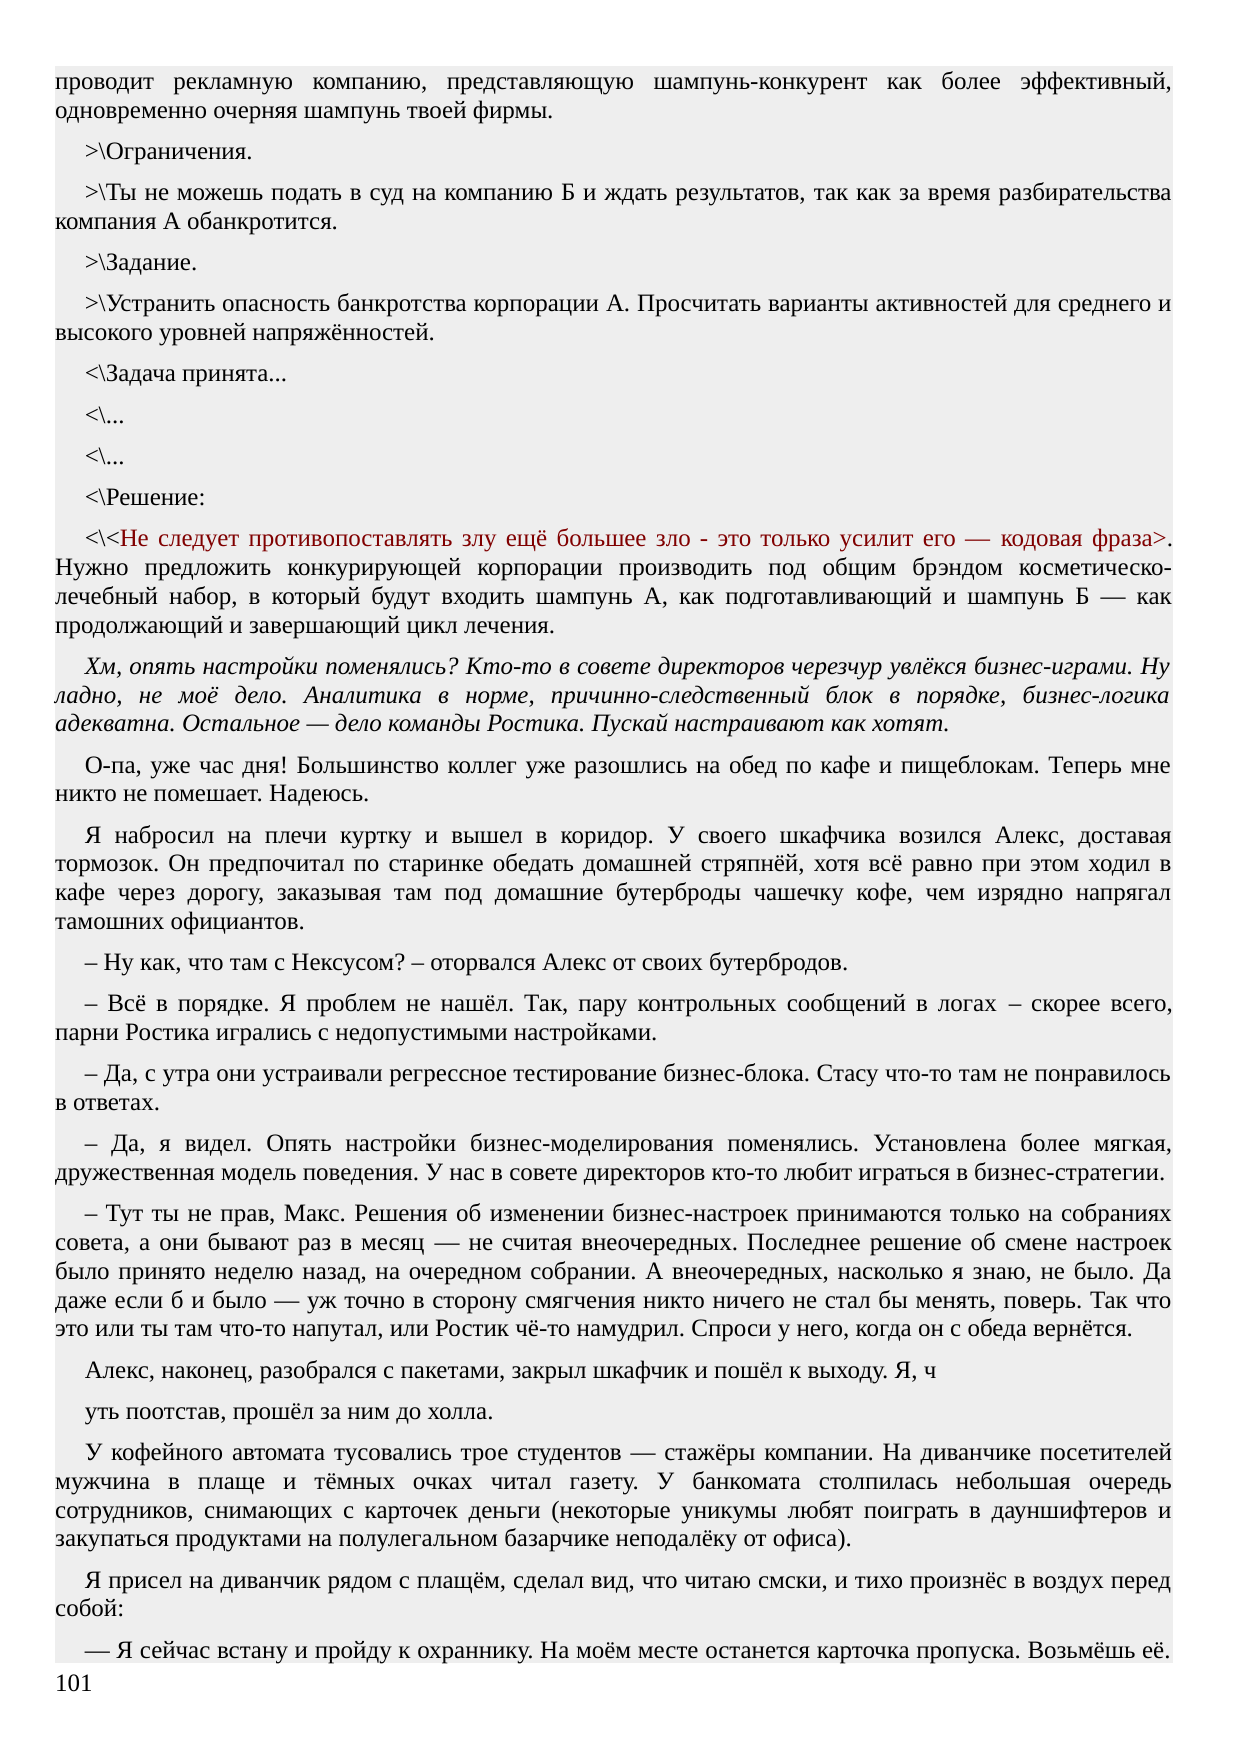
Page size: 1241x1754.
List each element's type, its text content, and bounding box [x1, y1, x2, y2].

text >\Ты не можешь подать в суд на компанию Б и ждать результатов, так как за время разбирательства компания А обанкротится. [55, 177, 1173, 235]
text <\Решение: [55, 482, 1173, 511]
text – Тут ты не прав, Макс. Решения об изменении бизнес-настроек принимаются только на собраниях совета, а они бывают раз в месяц — не считая внеочередных. Последнее решение об смене настроек было принято неделю назад, на очередном собрании. А внеочередных, насколько я знаю, не было. Да даже если б и было — уж точно в сторону смягчения никто ничего не стал бы менять, поверь. Так что это или ты там что-то напутал, или Ростик чё-то намудрил. Спроси у него, когда он с обеда вернётся. [55, 1198, 1173, 1342]
text уть поотстав, прошёл за ним до холла. [55, 1396, 1173, 1425]
text >\Ограничения. [55, 136, 1173, 165]
text >\Устранить опасность банкротства корпорации А. Просчитать варианты активностей для среднего и высокого уровней напряжённостей. [55, 288, 1173, 346]
text проводит рекламную компанию, представляющую шампунь-конкурент как более эффективный, одновременно очерняя шампунь твоей фирмы. [55, 66, 1173, 123]
text У кофейного автомата тусовались трое студентов — стажёры компании. На диванчике посетителей мужчина в плаще и тёмных очках читал газету. У банкомата столпилась небольшая очередь сотрудников, снимающих с карточек деньги (некоторые уникумы любят поиграть в дауншифтеров и закупаться продуктами на полулегальном базарчике неподалёку от офиса). [55, 1437, 1173, 1552]
text Я набросил на плечи куртку и вышел в коридор. У своего шкафчика возился Алекс, доставая тормозок. Он предпочитал по старинке обедать домашней стряпнёй, хотя всё равно при этом ходил в кафе через дорогу, заказывая там под домашние бутерброды чашечку кофе, чем изрядно напрягал тамошних официантов. [55, 820, 1173, 935]
text – Да, я видел. Опять настройки бизнес-моделирования поменялись. Установлена более мягкая, дружественная модель поведения. У нас в совете директоров кто-то любит играться в бизнес-стратегии. [55, 1128, 1173, 1186]
text – Всё в порядке. Я проблем не нашёл. Так, пару контрольных сообщений в логах – скорее всего, парни Ростика игрались с недопустимыми настройками. [55, 988, 1173, 1046]
text <\<Не следует противопоставлять злу ещё большее зло - это только усилит его — кодовая фраза>. Нужно предложить конкурирующей корпорации производить под общим брэндом косметическо-лечебный набор, в который будут входить шампунь А, как подготавливающий и шампунь Б — как продолжающий и завершающий цикл лечения. [55, 523, 1173, 638]
text Я присел на диванчик рядом с плащём, сделал вид, что читаю смски, и тихо произнёс в воздух перед собой: [55, 1565, 1173, 1622]
text <\... [55, 400, 1173, 428]
text О-па, уже час дня! Большинство коллег уже разошлись на обед по кафе и пищеблокам. Теперь мне никто не помешает. Надеюсь. [55, 750, 1173, 807]
text Алекс, наконец, разобрался с пакетами, закрыл шкафчик и пошёл к выходу. Я, ч [55, 1355, 1173, 1383]
text — Я сейчас встану и пройду к охраннику. На моём месте останется карточка пропуска. Возьмёшь её. [55, 1635, 1173, 1663]
text <\... [55, 441, 1173, 470]
text – Да, с утра они устраивали регрессное тестирование бизнес-блока. Стасу что-то там не понравилось в ответах. [55, 1058, 1173, 1116]
text <\Задача принята... [55, 358, 1173, 387]
text >\Задание. [55, 247, 1173, 276]
text – Ну как, что там с Нексусом? – оторвался Алекс от своих бутербродов. [55, 947, 1173, 976]
text Хм, опять настройки поменялись? Кто-то в совете директоров черезчур увлёкся бизнес-играми. Ну ладно, не моё дело. Аналитика в норме, причинно-следственный блок в порядке, бизнес-логика адекватна. Остальное — дело команды Ростика. Пускай настраивают как хотят. [55, 651, 1173, 737]
